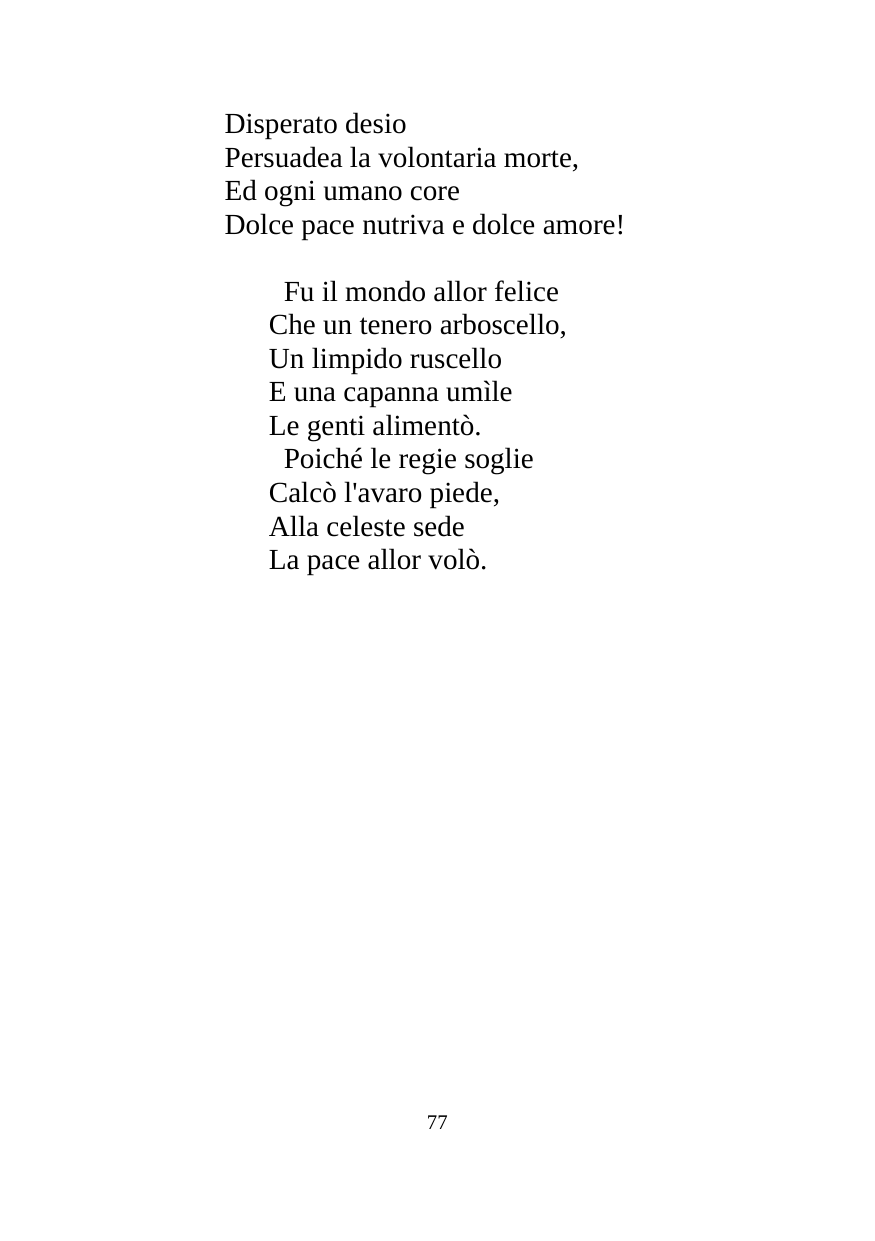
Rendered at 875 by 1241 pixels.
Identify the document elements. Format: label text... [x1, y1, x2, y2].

text Che un tenero arboscello, [106, 307, 768, 341]
text Poiché le regie soglie [224, 442, 768, 475]
text E una capanna umìle [106, 374, 768, 408]
text Calcò l'avaro piede, [106, 475, 768, 509]
text Disperato desio [224, 106, 768, 140]
text Ed ogni umano core [224, 173, 768, 207]
text Dolce pace nutriva e dolce amore! [224, 207, 768, 240]
text Persuadea la volontaria morte, [224, 140, 768, 173]
text Fu il mondo allor felice [224, 274, 768, 307]
text Un limpido ruscello [106, 341, 768, 374]
text La pace allor volò. [106, 542, 768, 576]
text Alla celeste sede [106, 509, 768, 542]
text Le genti alimentò. [106, 408, 768, 442]
